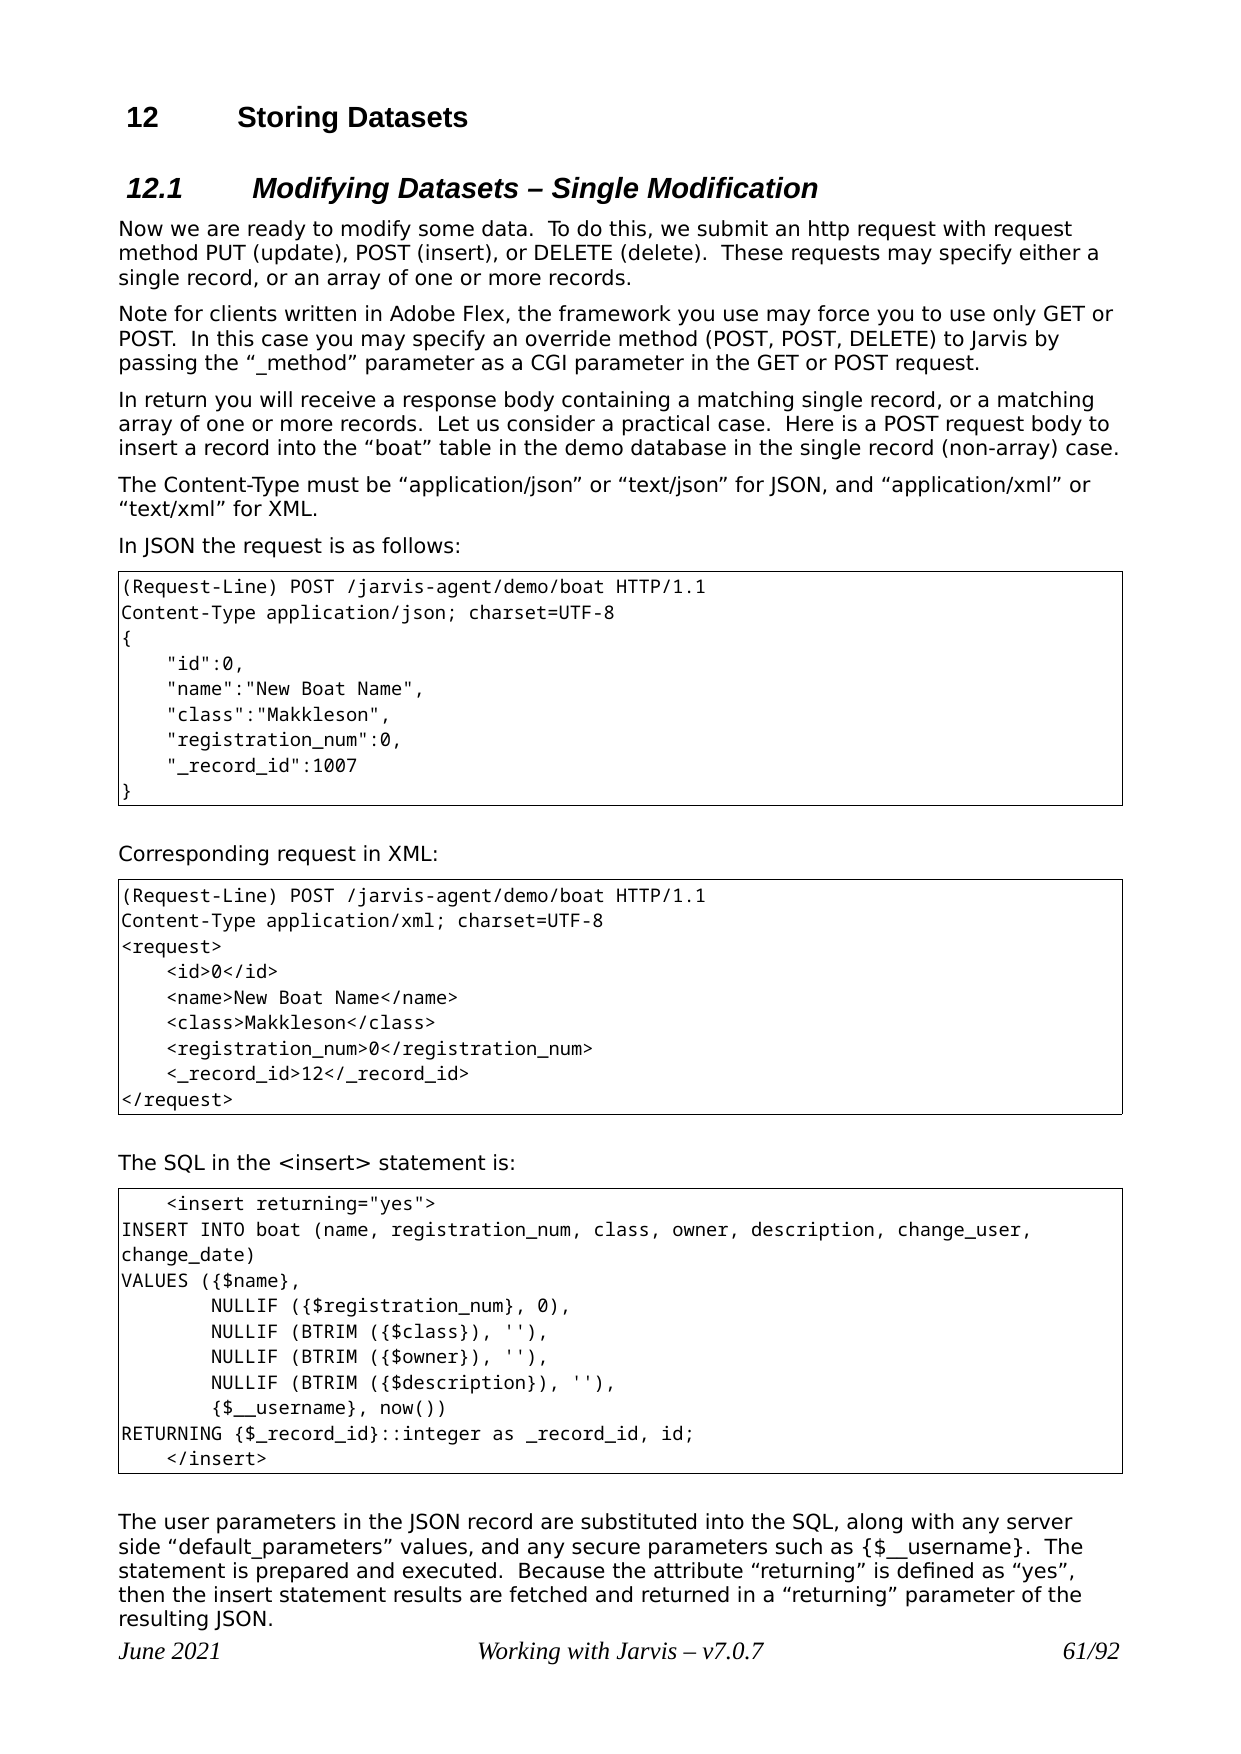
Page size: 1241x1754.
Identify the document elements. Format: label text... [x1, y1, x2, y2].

text </request> [119, 1083, 1122, 1114]
text <name>New Boat Name</name> [119, 981, 1122, 1007]
text Note for clients written in Adobe Flex, the framework you use may force you to use only GET or POST. In this case you may specify an override method (POST, POST, DELETE) to Jarvis by passing the “_method” parameter as a CGI parameter in the GET or POST request. [118, 302, 1122, 375]
text <registration_num>0</registration_num> [119, 1032, 1122, 1058]
text The SQL in the <insert> statement is: [118, 1151, 1122, 1175]
text (Request-Line) POST /jarvis-agent/demo/boat HTTP/1.1 [119, 880, 1122, 905]
text NULLIF (BTRIM ({$owner}), ''), [119, 1341, 1122, 1366]
text The Content-Type must be “application/json” or “text/json” for JSON, and “application/xml” or “text/xml” for XML. [118, 473, 1122, 522]
text "class":"Makkleson", [119, 698, 1122, 724]
text Corresponding request in XML: [118, 842, 1122, 867]
text "id":0, [119, 647, 1122, 673]
text NULLIF (BTRIM ({$description}), ''), [119, 1366, 1122, 1392]
text (Request-Line) POST /jarvis-agent/demo/boat HTTP/1.1 [119, 572, 1122, 596]
text The user parameters in the JSON record are substituted into the SQL, along with any server side “default_parameters” values, and any secure parameters such as {$__username}. The statement is prepared and executed. Because the attribute “returning” is defined as “yes”, then the insert statement results are fetched and returned in a “returning” parameter of the resulting JSON. [118, 1510, 1122, 1632]
text { [119, 622, 1122, 647]
text Content-Type application/json; charset=UTF-8 [119, 596, 1122, 622]
text "name":"New Boat Name", [119, 673, 1122, 698]
text NULLIF (BTRIM ({$class}), ''), [119, 1315, 1122, 1341]
text <request> [119, 930, 1122, 956]
text In return you will receive a response body containing a matching single record, or a matching array of one or more records. Let us consider a practical case. Here is a POST request body to insert a record into the “boat” table in the demo database in the single record (non-array) case. [118, 388, 1122, 461]
text NULLIF ({$registration_num}, 0), [119, 1290, 1122, 1315]
text Content-Type application/xml; charset=UTF-8 [119, 905, 1122, 930]
text VALUES ({$name}, [119, 1264, 1122, 1290]
text <_record_id>12</_record_id> [119, 1058, 1122, 1083]
text "registration_num":0, "_record_id":1007 } [119, 724, 1122, 805]
subtitle Modifying Datasets – Single Modification [118, 171, 1122, 204]
text {$__username}, now()) [119, 1392, 1122, 1417]
subtitle Storing Datasets [118, 100, 1122, 133]
text INSERT INTO boat (name, registration_num, class, owner, description, change_user, change_date) [119, 1213, 1122, 1264]
text <id>0</id> [119, 956, 1122, 981]
text In JSON the request is as follows: [118, 534, 1122, 558]
text <insert returning="yes"> [119, 1189, 1122, 1213]
text </insert> [119, 1443, 1122, 1473]
text <class>Makkleson</class> [119, 1007, 1122, 1032]
text Now we are ready to modify some data. To do this, we submit an http request with request method PUT (update), POST (insert), or DELETE (delete). These requests may specify either a single record, or an array of one or more records. [118, 217, 1122, 290]
text RETURNING {$_record_id}::integer as _record_id, id; [119, 1417, 1122, 1443]
